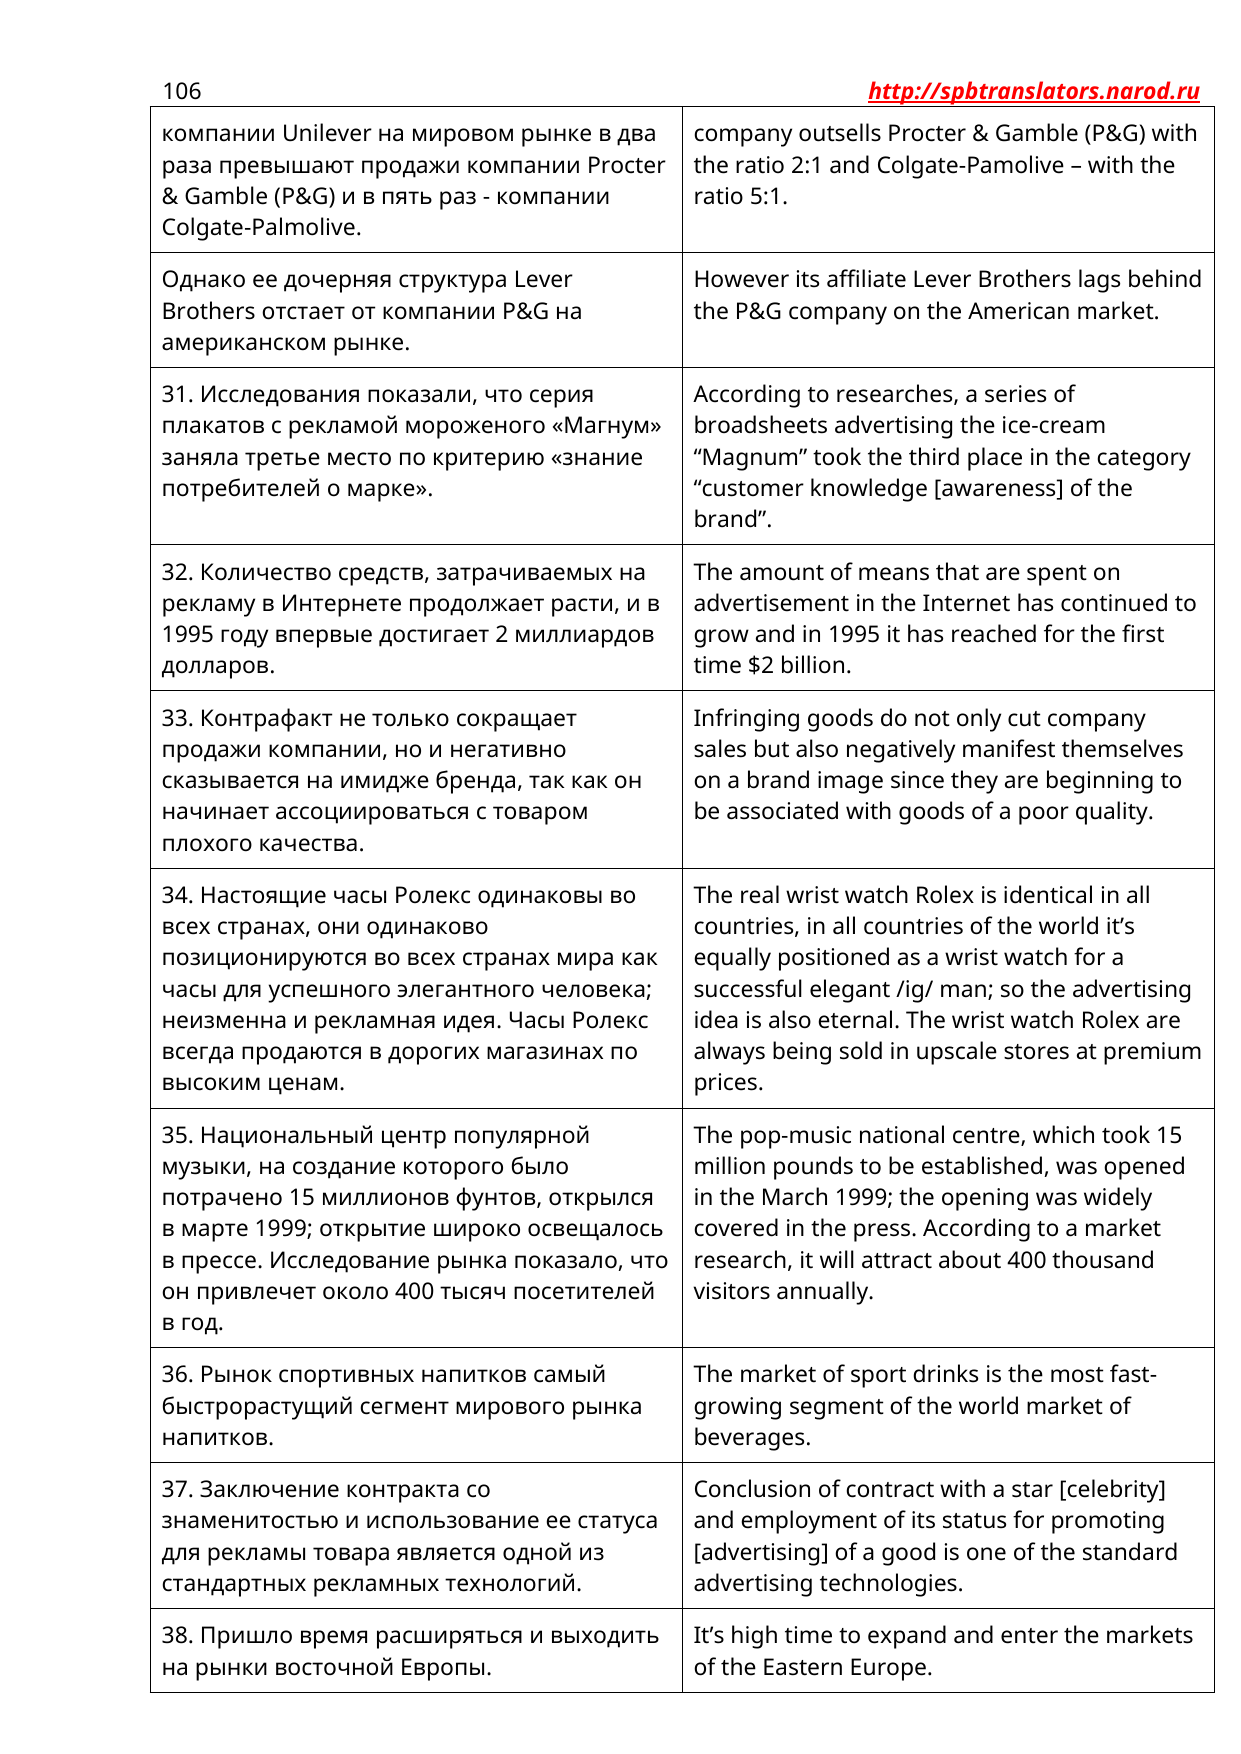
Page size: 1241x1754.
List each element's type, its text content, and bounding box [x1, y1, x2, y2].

table_cell 31. Исследования показали, что серия плакатов с рекламой мороженого «Магнум» заняла третье место по критерию «знание потребителей о марке». [151, 368, 682, 544]
table_cell Conclusion of contract with a star [celebrity] and employment of its status for promoting [advertising] of a good is one of the standard advertising technologies. [683, 1463, 1214, 1608]
table_cell The real wrist watch Rolex is identical in all countries, in all countries of the world it’s equally positioned as a wrist watch for a successful elegant /ig/ man; so the advertising idea is also eternal. The wrist watch Rolex are always being sold in upscale stores at premium prices. [683, 869, 1214, 1107]
table_cell company outsells Procter & Gamble (P&G) with the ratio 2:1 and Colgate-Pamolive – with the ratio 5:1. [683, 107, 1214, 252]
table_cell However its affiliate Lever Brothers lags behind the P&G company on the American market. [683, 253, 1214, 367]
table_cell The amount of means that are spent on advertisement in the Internet has continued to grow and in 1995 it has reached for the first time $2 billion. [683, 545, 1214, 690]
table_cell Infringing goods do not only cut company sales but also negatively manifest themselves on a brand image since they are beginning to be associated with goods of a poor quality. [683, 691, 1214, 868]
table_cell Однако ее дочерняя структура Lever Brothers отстает от компании P&G на американском рынке. [151, 253, 682, 367]
table_cell The market of sport drinks is the most fast-growing segment of the world market of beverages. [683, 1348, 1214, 1462]
table_cell 36. Рынок спортивных напитков самый быстрорастущий сегмент мирового рынка напитков. [151, 1348, 682, 1462]
table_cell 33. Контрафакт не только сокращает продажи компании, но и негативно сказывается на имидже бренда, так как он начинает ассоциироваться с товаром плохого качества. [151, 691, 682, 868]
table_cell It’s high time to expand and enter the markets of the Eastern Europe. [683, 1609, 1214, 1692]
table_cell 34. Настоящие часы Ролекс одинаковы во всех странах, они одинаково позиционируются во всех странах мира как часы для успешного элегантного человека; неизменна и рекламная идея. Часы Ролекс всегда продаются в дорогих магазинах по высоким ценам. [151, 869, 682, 1107]
table_cell 38. Пришло время расширяться и выходить на рынки восточной Европы. [151, 1609, 682, 1692]
table_cell 32. Количество средств, затрачиваемых на рекламу в Интернете продолжает расти, и в 1995 году впервые достигает 2 миллиардов долларов. [151, 545, 682, 690]
table_cell 37. Заключение контракта со знаменитостью и использование ее статуса для рекламы товара является одной из стандартных рекламных технологий. [151, 1463, 682, 1608]
table_cell 35. Национальный центр популярной музыки, на создание которого было потрачено 15 миллионов фунтов, открылся в марте 1999; открытие широко освещалось в прессе. Исследование рынка показало, что он привлечет около 400 тысяч посетителей в год. [151, 1109, 682, 1347]
table_cell According to researches, a series of broadsheets advertising the ice-cream “Magnum” took the third place in the category “customer knowledge [awareness] of the brand”. [683, 368, 1214, 544]
table_cell The pop-music national centre, which took 15 million pounds to be established, was opened in the March 1999; the opening was widely covered in the press. According to a market research, it will attract about 400 thousand visitors annually. [683, 1109, 1214, 1347]
table_cell компании Unilever на мировом рынке в два раза превышают продажи компании Procter & Gamble (P&G) и в пять раз - компании Colgate-Palmolive. [151, 107, 682, 252]
